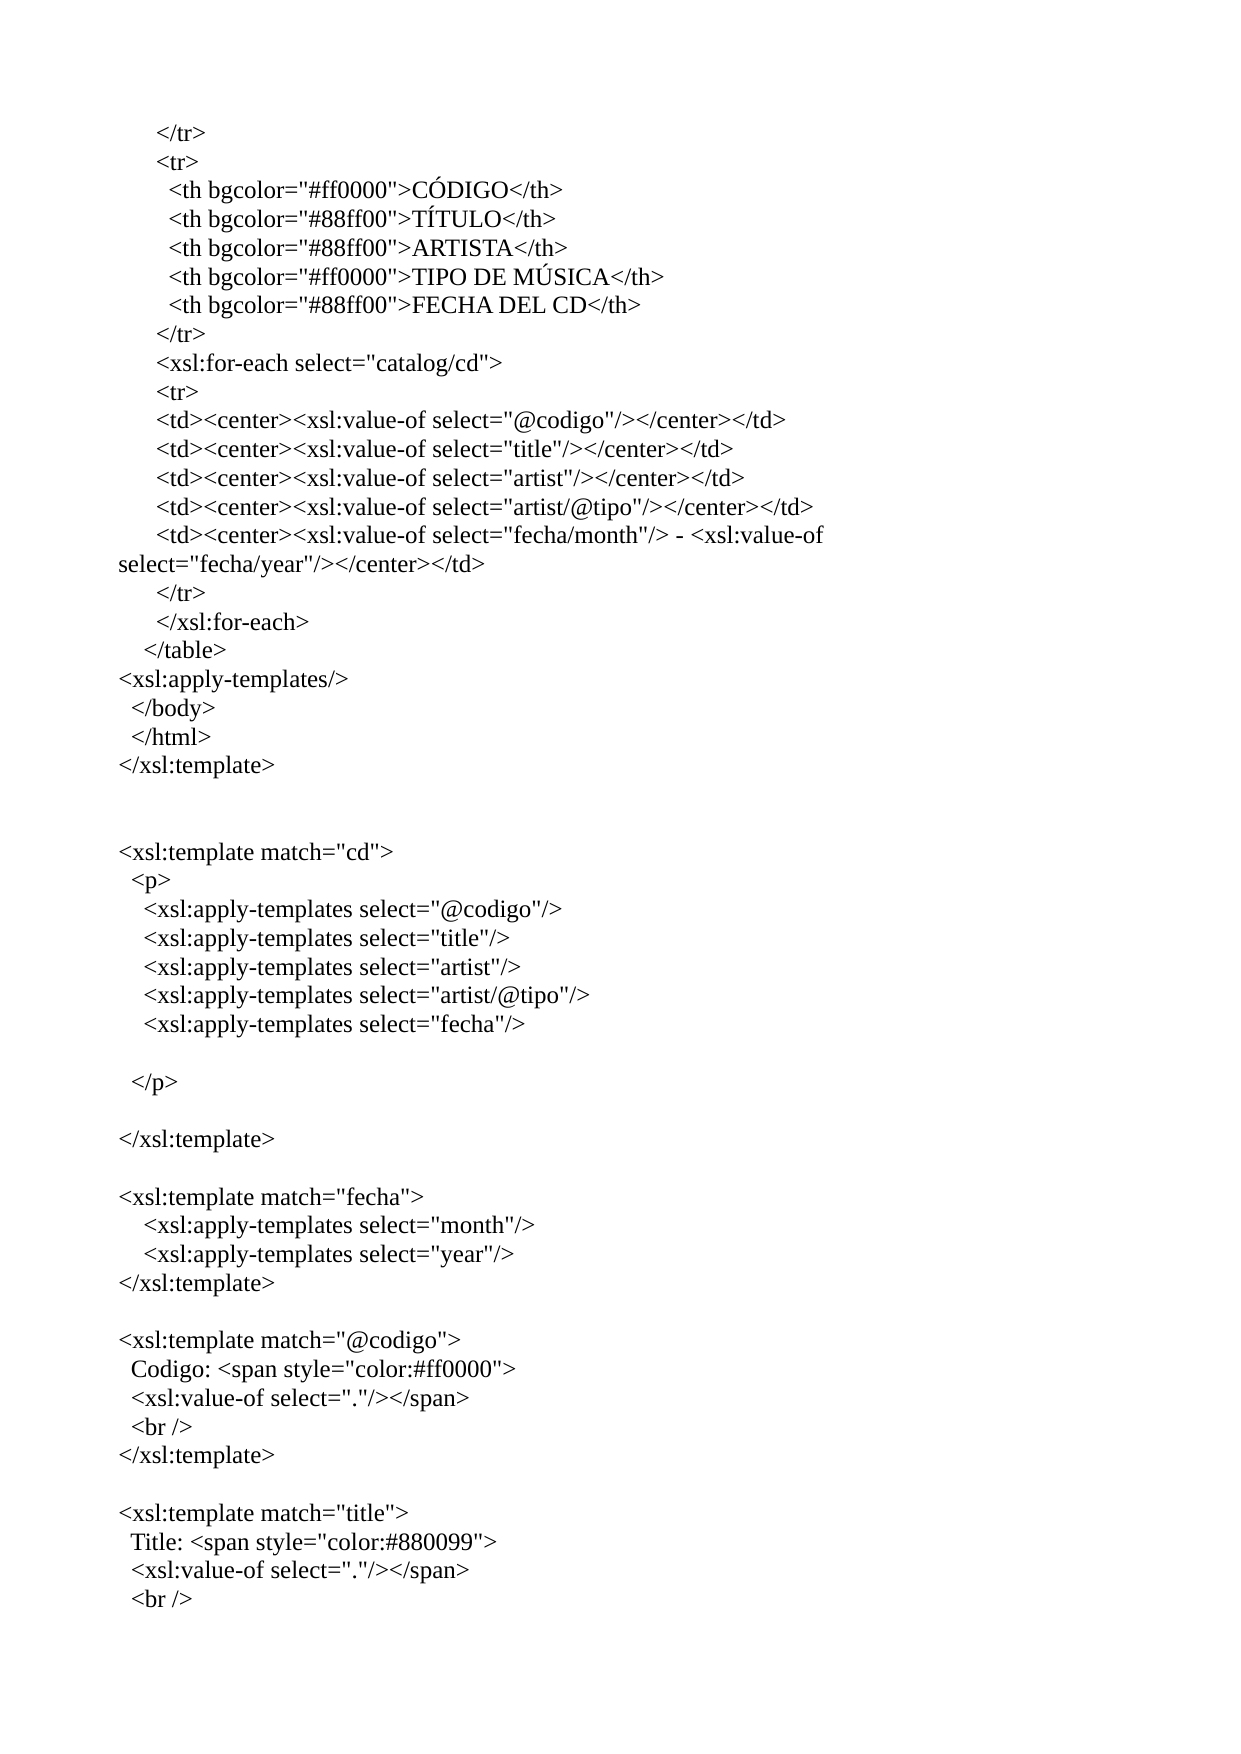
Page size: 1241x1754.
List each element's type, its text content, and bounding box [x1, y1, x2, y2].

text <xsl:for-each select="catalog/cd"> [118, 348, 1122, 377]
text <xsl:template match="@codigo"> [118, 1326, 1122, 1354]
text <xsl:value-of select="."/></span> [118, 1383, 1122, 1412]
text <td><center><xsl:value-of select="artist"/></center></td> [118, 463, 1122, 492]
text <xsl:apply-templates select="artist"/> [118, 952, 1122, 981]
text <tr> [118, 147, 1122, 176]
text <xsl:template match="title"> [118, 1498, 1122, 1527]
text Title: <span style="color:#880099"> [118, 1527, 1122, 1556]
text </xsl:template> [118, 1268, 1122, 1297]
text </tr> [118, 118, 1122, 147]
text <th bgcolor="#88ff00">FECHA DEL CD</th> [118, 291, 1122, 319]
text <td><center><xsl:value-of select="fecha/month"/> - <xsl:value-of select="fecha/year"/></center></td> [118, 521, 1122, 578]
text <th bgcolor="#88ff00">ARTISTA</th> [118, 233, 1122, 262]
text <xsl:apply-templates select="year"/> [118, 1239, 1122, 1268]
text <td><center><xsl:value-of select="artist/@tipo"/></center></td> [118, 492, 1122, 521]
text <br /> [118, 1584, 1122, 1613]
text <br /> [118, 1412, 1122, 1441]
text <xsl:template match="fecha"> [118, 1182, 1122, 1211]
text <xsl:apply-templates select="artist/@tipo"/> [118, 981, 1122, 1009]
text <xsl:value-of select="."/></span> [118, 1556, 1122, 1584]
text </xsl:template> [118, 751, 1122, 779]
text <xsl:apply-templates select="@codigo"/> [118, 894, 1122, 923]
text <xsl:apply-templates/> [118, 664, 1122, 693]
text <th bgcolor="#ff0000">TIPO DE MÚSICA</th> [118, 262, 1122, 291]
text <xsl:apply-templates select="month"/> [118, 1211, 1122, 1239]
text <th bgcolor="#ff0000">CÓDIGO</th> [118, 176, 1122, 204]
text </html> [118, 722, 1122, 751]
text </tr> [118, 578, 1122, 607]
text </table> [118, 636, 1122, 664]
text <xsl:apply-templates select="title"/> [118, 923, 1122, 952]
text <td><center><xsl:value-of select="title"/></center></td> [118, 434, 1122, 463]
text <p> [118, 866, 1122, 894]
text <th bgcolor="#88ff00">TÍTULO</th> [118, 204, 1122, 233]
text </p> [118, 1067, 1122, 1096]
text </body> [118, 693, 1122, 722]
text <xsl:apply-templates select="fecha"/> [118, 1009, 1122, 1038]
text </tr> [118, 319, 1122, 348]
text </xsl:template> [118, 1124, 1122, 1153]
text <tr> [118, 377, 1122, 406]
text </xsl:for-each> [118, 607, 1122, 636]
text <xsl:template match="cd"> [118, 837, 1122, 866]
text </xsl:template> [118, 1441, 1122, 1469]
text <td><center><xsl:value-of select="@codigo"/></center></td> [118, 406, 1122, 434]
text Codigo: <span style="color:#ff0000"> [118, 1354, 1122, 1383]
